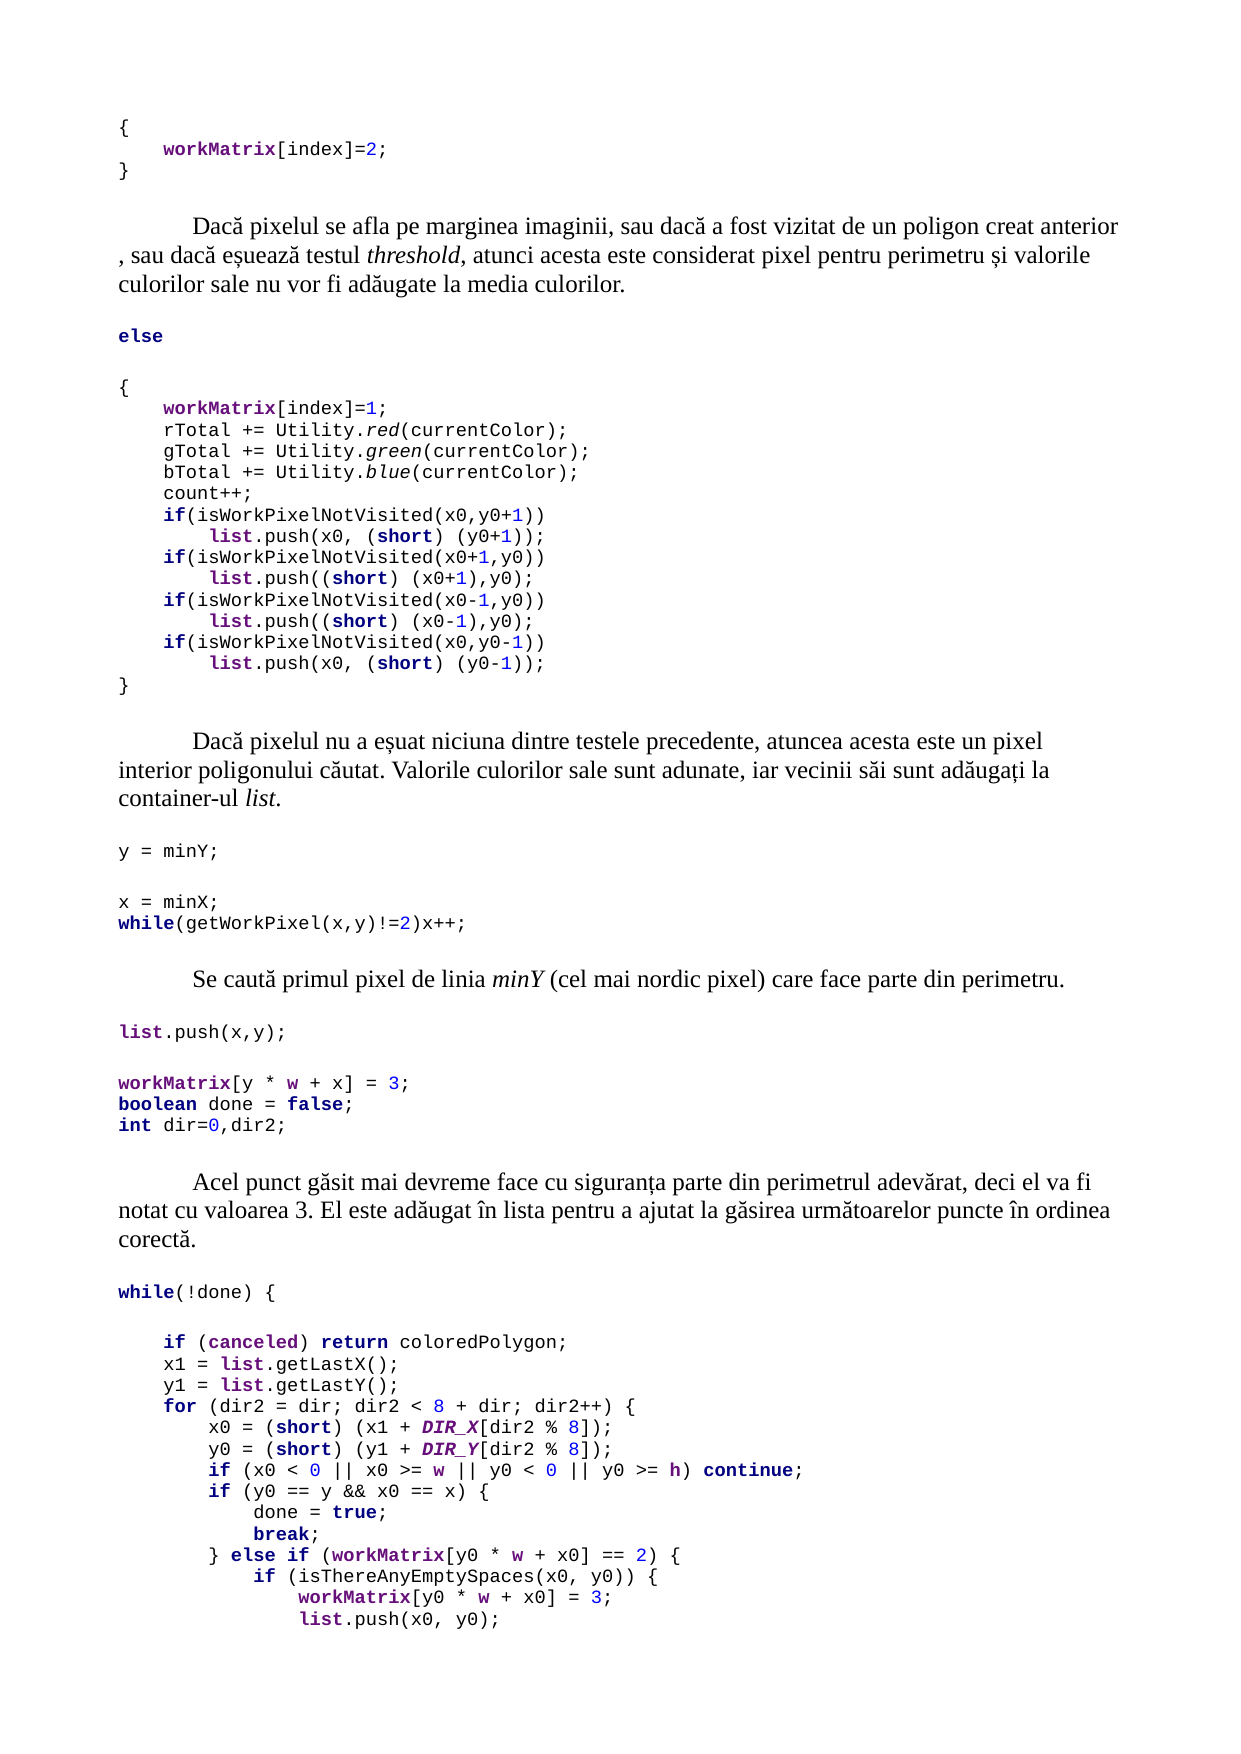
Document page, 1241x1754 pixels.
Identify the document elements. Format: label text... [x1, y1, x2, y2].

text list.push(x0, (short) (y0-1)); [118, 654, 1122, 675]
text workMatrix[index]=2; [118, 139, 1122, 161]
text Dacă pixelul nu a eșuat niciuna dintre testele precedente, atuncea acesta este un pixel interior poligonului căutat. Valorile culorilor sale sunt adunate, iar vecinii săi sunt adăugați la container-ul list. [118, 726, 1122, 812]
text while(getWorkPixel(x,y)!=2)x++; [118, 914, 1122, 935]
text list.push(x0, y0); [118, 1609, 1122, 1631]
text int dir=0,dir2; [118, 1116, 1122, 1137]
text else [118, 327, 1122, 348]
text list.push(x0, (short) (y0+1)); [118, 527, 1122, 548]
text list.push((short) (x0+1),y0); [118, 569, 1122, 590]
text if(isWorkPixelNotVisited(x0+1,y0)) [118, 548, 1122, 569]
text if (x0 < 0 || x0 >= w || y0 < 0 || y0 >= h) continue; [118, 1461, 1122, 1482]
text if (y0 == y && x0 == x) { [118, 1482, 1122, 1503]
text y1 = list.getLastY(); [118, 1376, 1122, 1397]
text break; [118, 1524, 1122, 1546]
text Acel punct găsit mai devreme face cu siguranța parte din perimetrul adevărat, deci el va fi notat cu valoarea 3. El este adăugat în lista pentru a ajutat la găsirea următoarelor puncte în ordinea corectă. [118, 1167, 1122, 1253]
text } [118, 161, 1122, 182]
text list.push(x,y); [118, 1023, 1122, 1044]
text x1 = list.getLastX(); [118, 1354, 1122, 1376]
text } else if (workMatrix[y0 * w + x0] == 2) { [118, 1546, 1122, 1567]
text for (dir2 = dir; dir2 < 8 + dir; dir2++) { [118, 1397, 1122, 1418]
text workMatrix[index]=1; [118, 399, 1122, 420]
text Se caută primul pixel de linia minY (cel mai nordic pixel) care face parte din perimetru. [118, 964, 1122, 993]
text { [118, 378, 1122, 399]
text x0 = (short) (x1 + DIR_X[dir2 % 8]); [118, 1418, 1122, 1439]
text gTotal += Utility.green(currentColor); [118, 442, 1122, 463]
text done = true; [118, 1503, 1122, 1524]
text } [118, 675, 1122, 697]
text workMatrix[y * w + x] = 3; [118, 1073, 1122, 1095]
text workMatrix[y0 * w + x0] = 3; [118, 1588, 1122, 1609]
text rTotal += Utility.red(currentColor); [118, 420, 1122, 442]
text y = minY; [118, 842, 1122, 863]
text if(isWorkPixelNotVisited(x0,y0-1)) [118, 633, 1122, 654]
text list.push((short) (x0-1),y0); [118, 612, 1122, 633]
text if (isThereAnyEmptySpaces(x0, y0)) { [118, 1567, 1122, 1588]
text bTotal += Utility.blue(currentColor); [118, 463, 1122, 484]
text if(isWorkPixelNotVisited(x0,y0+1)) [118, 505, 1122, 527]
text Dacă pixelul se afla pe marginea imaginii, sau dacă a fost vizitat de un poligon creat anterior , sau dacă eșuează testul threshold, atunci acesta este considerat pixel pentru perimetru și valorile culorilor sale nu vor fi adăugate la media culorilor. [118, 211, 1122, 298]
text { [118, 118, 1122, 139]
text x = minX; [118, 892, 1122, 914]
text y0 = (short) (y1 + DIR_Y[dir2 % 8]); [118, 1439, 1122, 1461]
text if (canceled) return coloredPolygon; [118, 1333, 1122, 1354]
text count++; [118, 484, 1122, 505]
text if(isWorkPixelNotVisited(x0-1,y0)) [118, 590, 1122, 612]
text boolean done = false; [118, 1095, 1122, 1116]
text while(!done) { [118, 1282, 1122, 1304]
